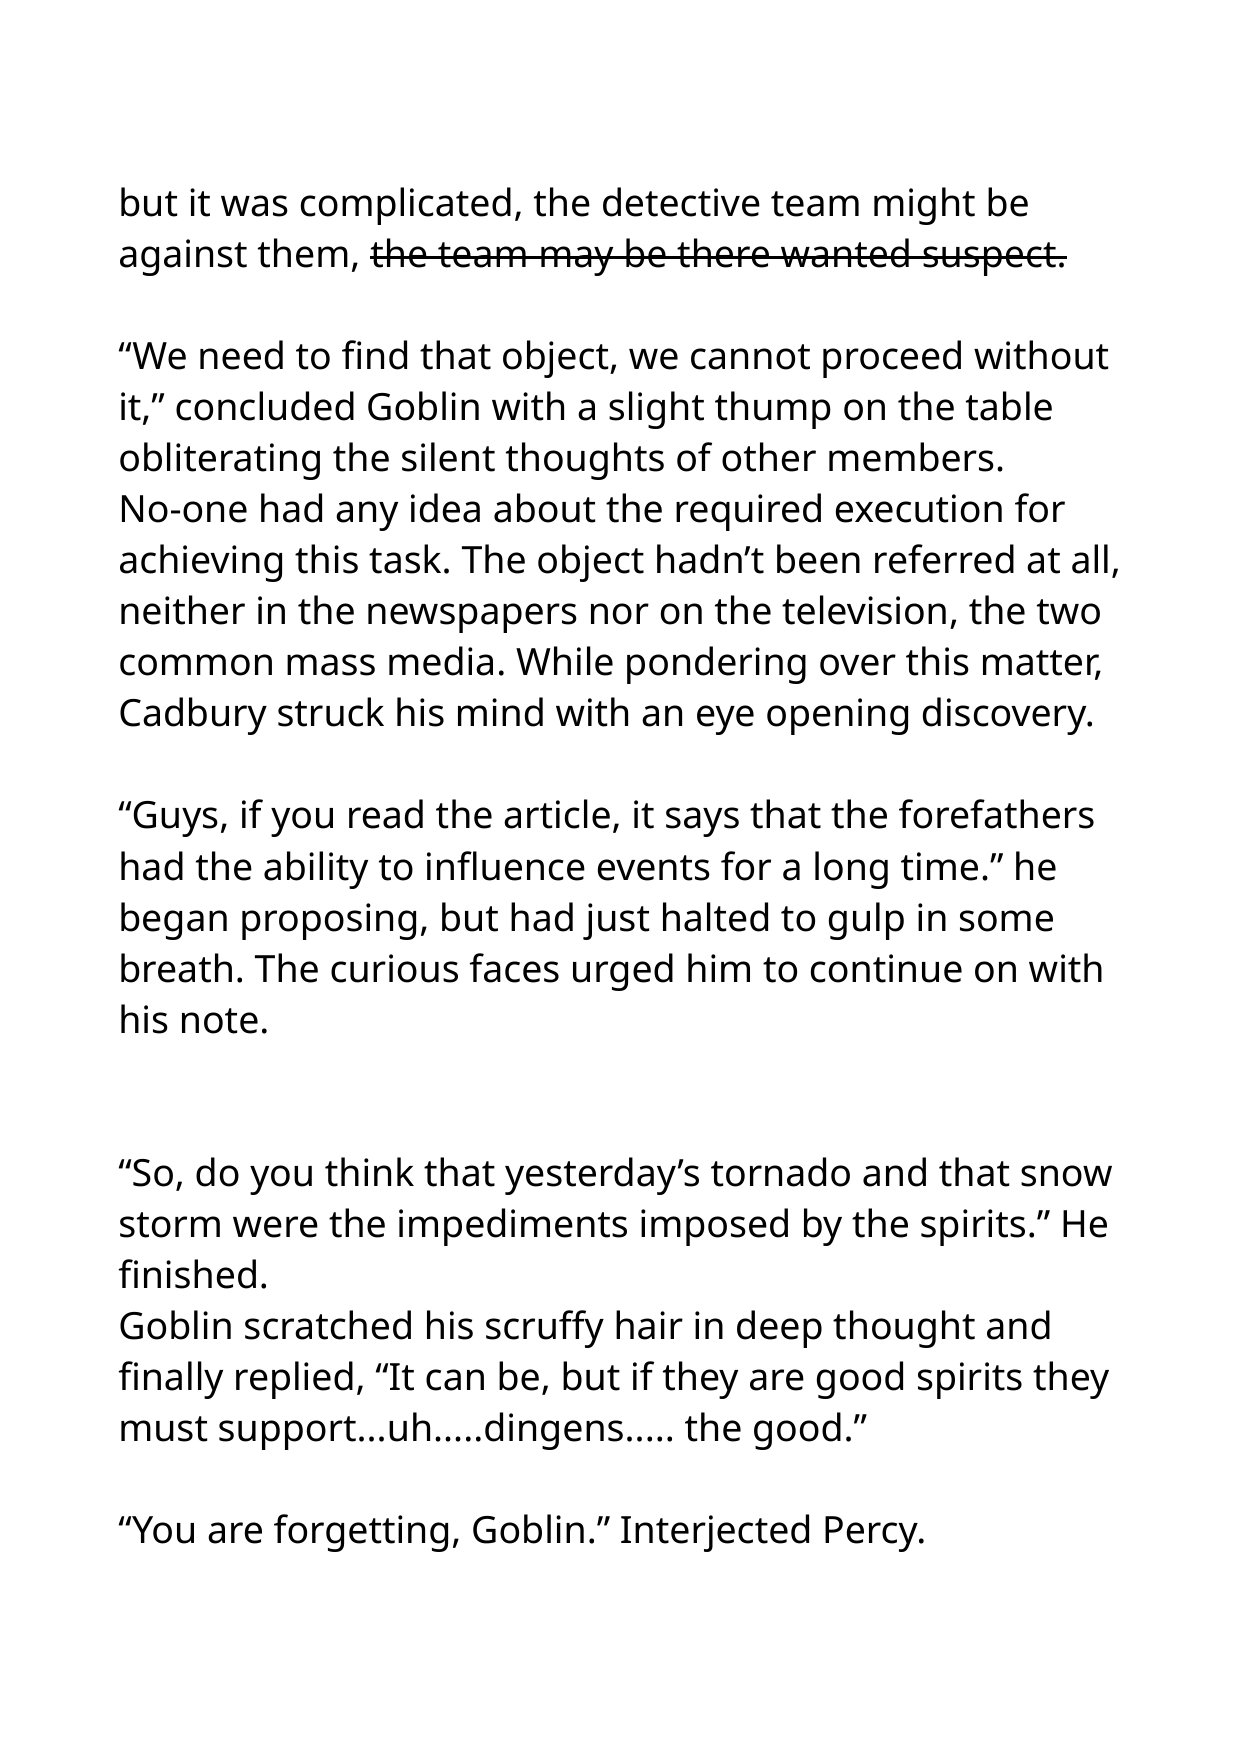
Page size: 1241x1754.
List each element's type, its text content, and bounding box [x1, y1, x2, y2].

text No-one had any idea about the required execution for achieving this task. The object hadn’t been referred at all, neither in the newspapers nor on the television, the two common mass media. While pondering over this matter, Cadbury struck his mind with an eye opening discovery. [118, 483, 1122, 738]
text Goblin scratched his scruffy hair in deep thought and finally replied, “It can be, but if they are good spirits they must support...uh.....dingens..... the good.” [118, 1299, 1122, 1452]
text “So, do you think that yesterday’s tornado and that snow storm were the impediments imposed by the spirits.” He finished. [118, 1146, 1122, 1299]
text but it was complicated, the detective team might be against them, the team may be there wanted suspect. [118, 176, 1122, 278]
text “We need to find that object, we cannot proceed without it,” concluded Goblin with a slight thump on the table obliterating the silent thoughts of other members. [118, 329, 1122, 483]
text “Guys, if you read the article, it says that the forefathers had the ability to influence events for a long time.” he began proposing, but had just halted to gulp in some breath. The curious faces urged him to continue on with his note. [118, 789, 1122, 1044]
text “You are forgetting, Goblin.” Interjected Percy. [118, 1503, 1122, 1554]
